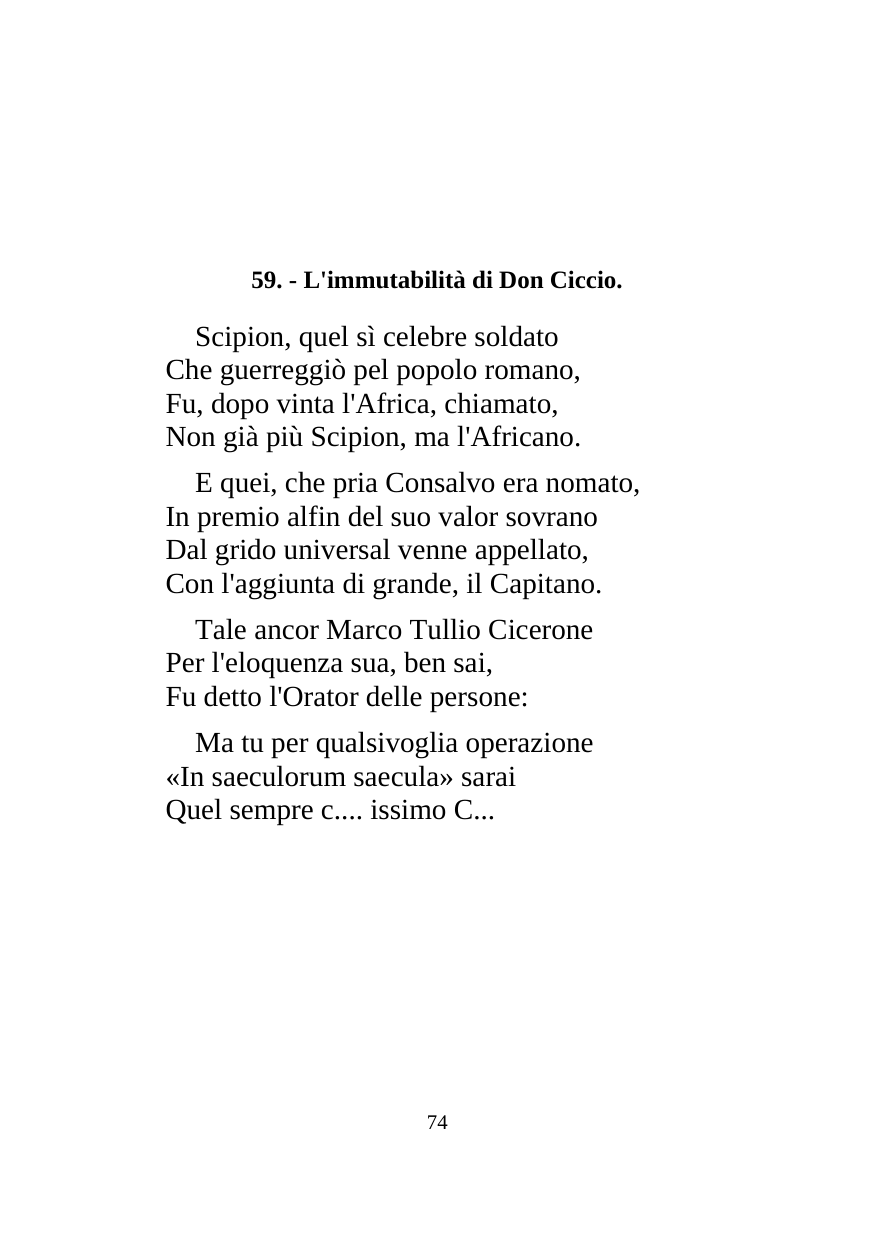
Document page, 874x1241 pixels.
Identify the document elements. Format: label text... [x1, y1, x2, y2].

text E quei, che pria Consalvo era nomato, In premio alfin del suo valor sovrano Dal grido universal venne appellato, Con l'aggiunta di grande, il Capitano. [165, 465, 768, 599]
text Ma tu per qualsivoglia operazione «In saeculorum saecula» sarai Quel sempre c.... issimo C... [165, 725, 768, 826]
text 59. - L'immutabilità di Don Ciccio. [106, 265, 768, 294]
text Tale ancor Marco Tullio Cicerone Per l'eloquenza sua, ben sai, Fu detto l'Orator delle persone: [165, 612, 768, 713]
text Scipion, quel sì celebre soldato Che guerreggiò pel popolo romano, Fu, dopo vinta l'Africa, chiamato, Non già più Scipion, ma l'Africano. [165, 319, 768, 453]
